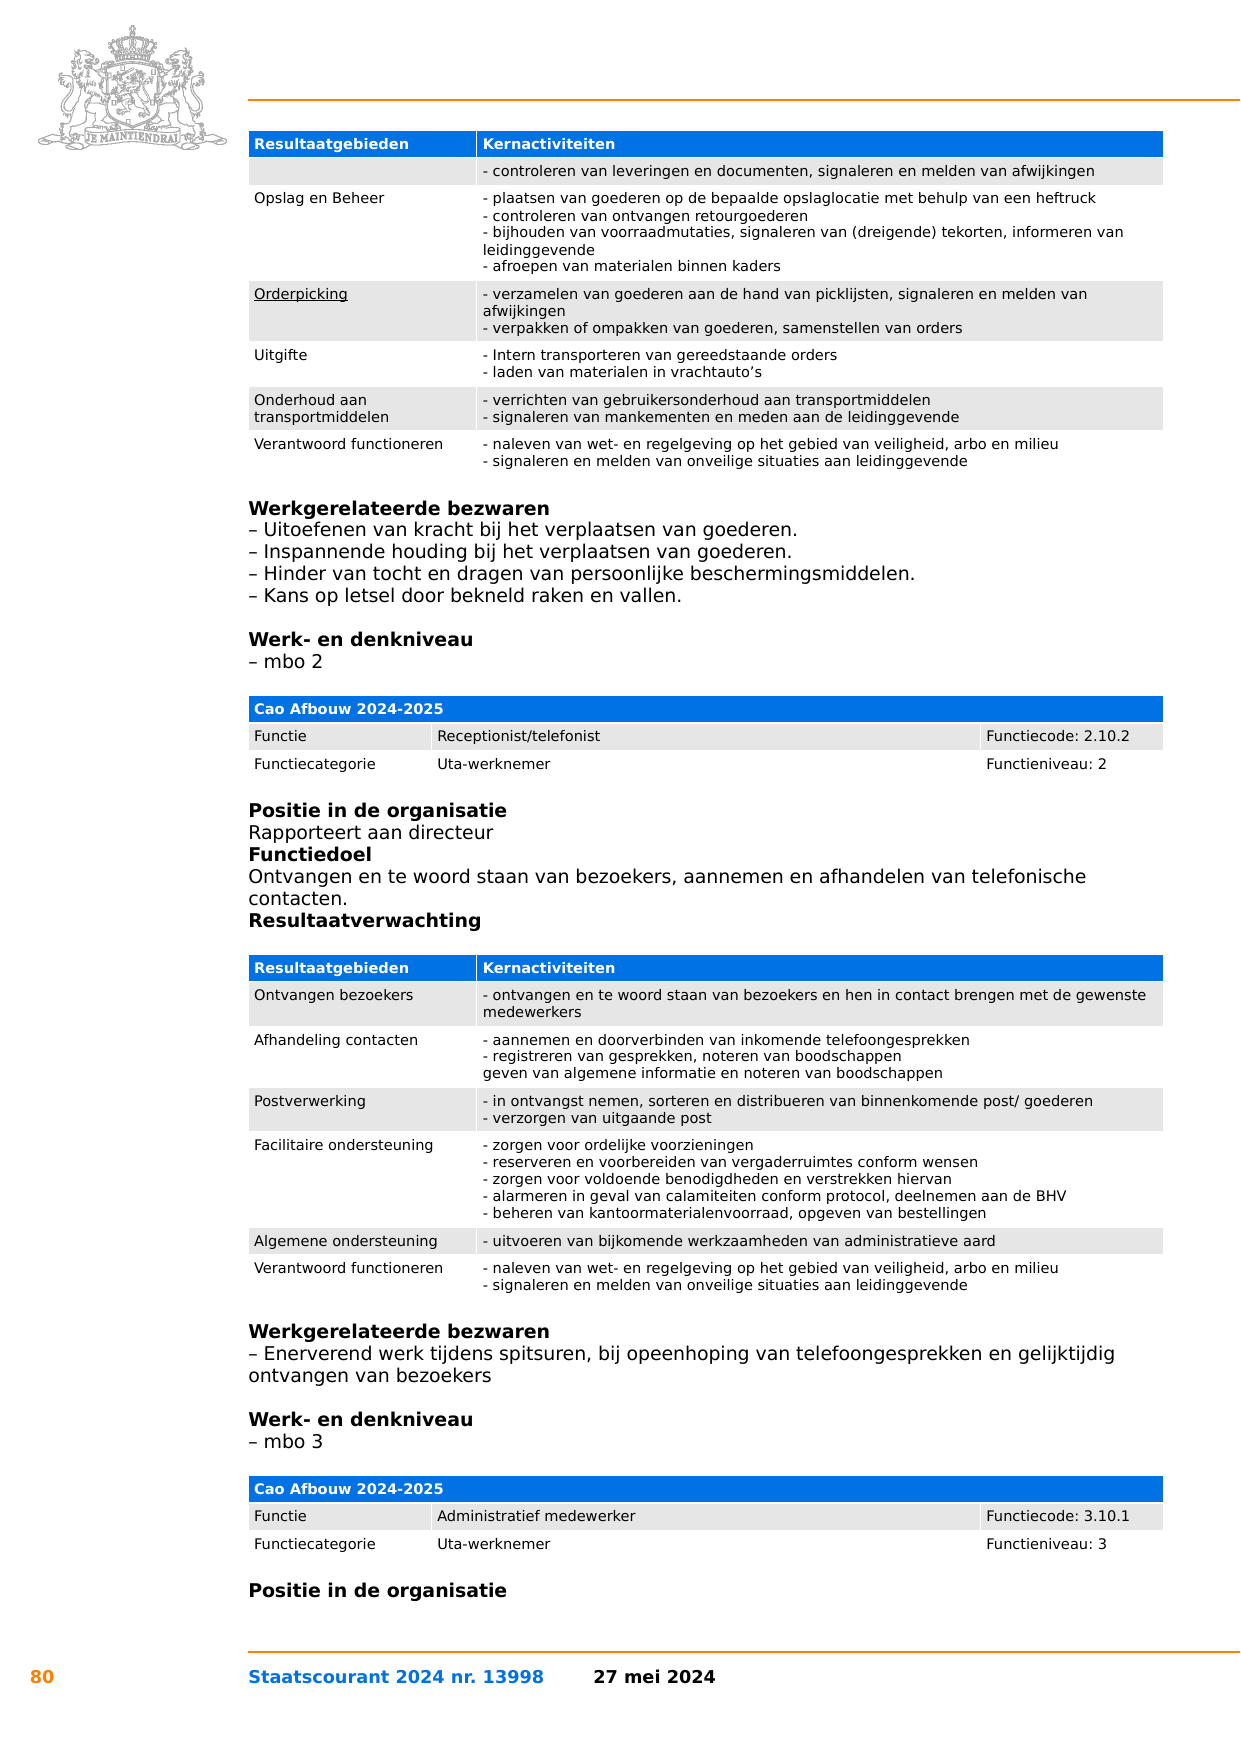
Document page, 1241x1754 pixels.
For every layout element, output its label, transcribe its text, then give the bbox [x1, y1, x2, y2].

table_cell Functie [249, 1504, 431, 1530]
table_cell Verantwoord functioneren [249, 1255, 476, 1298]
text – Inspannende houding bij het verplaatsen van goederen. [248, 541, 1163, 563]
table_cell Functieniveau: 2 [981, 751, 1163, 777]
table_cell - Intern transporteren van gereedstaande orders - laden van materialen in vrachtauto’s [477, 343, 1163, 386]
text Positie in de organisatie [248, 1580, 1163, 1602]
table_cell - zorgen voor ordelijke voorzieningen - reserveren en voorbereiden van vergaderruimtes conform wensen - zorgen voor voldoende benodigdheden en verstrekken hiervan - alarmeren in geval van calamiteiten conform protocol, deelnemen aan de BHV - beheren van kantoormaterialenvoorraad, opgeven van bestellingen [477, 1133, 1163, 1227]
table_cell Functiecategorie [249, 751, 431, 777]
table_cell Functiecode: 3.10.1 [981, 1504, 1163, 1530]
table_cell - in ontvangst nemen, sorteren en distribueren van binnenkomende post/ goederen - verzorgen van uitgaande post [477, 1088, 1163, 1131]
text – mbo 2 [248, 651, 1163, 673]
table_cell [249, 158, 476, 185]
table_cell Postverwerking [249, 1088, 476, 1131]
text – Enerverend werk tijdens spitsuren, bij opeenhoping van telefoongesprekken en gelijktijdig ontvangen van bezoekers [248, 1343, 1163, 1387]
table_cell - uitvoeren van bijkomende werkzaamheden van administratieve aard [477, 1228, 1163, 1254]
table_cell Algemene ondersteuning [249, 1228, 476, 1254]
table_header Kernactiviteiten [477, 131, 1163, 157]
table_cell Administratief medewerker [432, 1504, 980, 1530]
table_cell Opslag en Beheer [249, 186, 476, 280]
table_cell Functieniveau: 3 [981, 1531, 1163, 1557]
table_header Kernactiviteiten [477, 955, 1163, 981]
table_cell Uitgifte [249, 343, 476, 386]
table_cell - controleren van leveringen en documenten, signaleren en melden van afwijkingen [477, 158, 1163, 185]
text – Hinder van tocht en dragen van persoonlijke beschermingsmiddelen. [248, 563, 1163, 585]
text Werk- en denkniveau [248, 1409, 1163, 1431]
table_cell - verzamelen van goederen aan de hand van picklijsten, signaleren en melden van afwijkingen - verpakken of ompakken van goederen, samenstellen van orders [477, 281, 1163, 341]
table_header Resultaatgebieden [249, 131, 476, 157]
table_cell - aannemen en doorverbinden van inkomende telefoongesprekken - registreren van gesprekken, noteren van boodschappen geven van algemene informatie en noteren van boodschappen [477, 1027, 1163, 1087]
text Werk- en denkniveau [248, 629, 1163, 651]
table_cell Uta-werknemer [432, 751, 980, 777]
table_cell Functie [249, 724, 431, 750]
text Rapporteert aan directeur [248, 822, 1163, 844]
table_cell Functiecode: 2.10.2 [981, 724, 1163, 750]
table_cell - naleven van wet- en regelgeving op het gebied van veiligheid, arbo en milieu - signaleren en melden van onveilige situaties aan leidinggevende [477, 431, 1163, 474]
text Resultaatverwachting [248, 910, 1163, 932]
table_cell Facilitaire ondersteuning [249, 1133, 476, 1227]
text Werkgerelateerde bezwaren [248, 1321, 1163, 1343]
table_cell - verrichten van gebruikersonderhoud aan transportmiddelen - signaleren van mankementen en meden aan de leidinggevende [477, 387, 1163, 430]
table_cell - ontvangen en te woord staan van bezoekers en hen in contact brengen met de gewenste medewerkers [477, 982, 1163, 1026]
table_header Cao Afbouw 2024-2025 [249, 1476, 1163, 1502]
picture [38, 25, 227, 150]
table_header Resultaatgebieden [249, 955, 476, 981]
table_cell Ontvangen bezoekers [249, 982, 476, 1026]
table_cell - naleven van wet- en regelgeving op het gebied van veiligheid, arbo en milieu - signaleren en melden van onveilige situaties aan leidinggevende [477, 1255, 1163, 1298]
table_cell Receptionist/telefonist [432, 724, 980, 750]
table_cell Functiecategorie [249, 1531, 431, 1557]
table_cell Orderpicking [249, 281, 476, 341]
table_cell Uta-werknemer [432, 1531, 980, 1557]
text Positie in de organisatie [248, 800, 1163, 822]
table_cell - plaatsen van goederen op de bepaalde opslaglocatie met behulp van een heftruck - controleren van ontvangen retourgoederen - bijhouden van voorraadmutaties, signaleren van (dreigende) tekorten, informeren van leidinggevende - afroepen van materialen binnen kaders [477, 186, 1163, 280]
text – mbo 3 [248, 1431, 1163, 1453]
text Werkgerelateerde bezwaren [248, 497, 1163, 519]
text – Uitoefenen van kracht bij het verplaatsen van goederen. [248, 519, 1163, 541]
table_cell Verantwoord functioneren [249, 431, 476, 474]
table_cell Afhandeling contacten [249, 1027, 476, 1087]
text – Kans op letsel door bekneld raken en vallen. [248, 585, 1163, 607]
text Ontvangen en te woord staan van bezoekers, aannemen en afhandelen van telefonische contacten. [248, 866, 1163, 910]
text Functiedoel [248, 844, 1163, 866]
table_cell Onderhoud aan transportmiddelen [249, 387, 476, 430]
table_header Cao Afbouw 2024-2025 [249, 696, 1163, 722]
